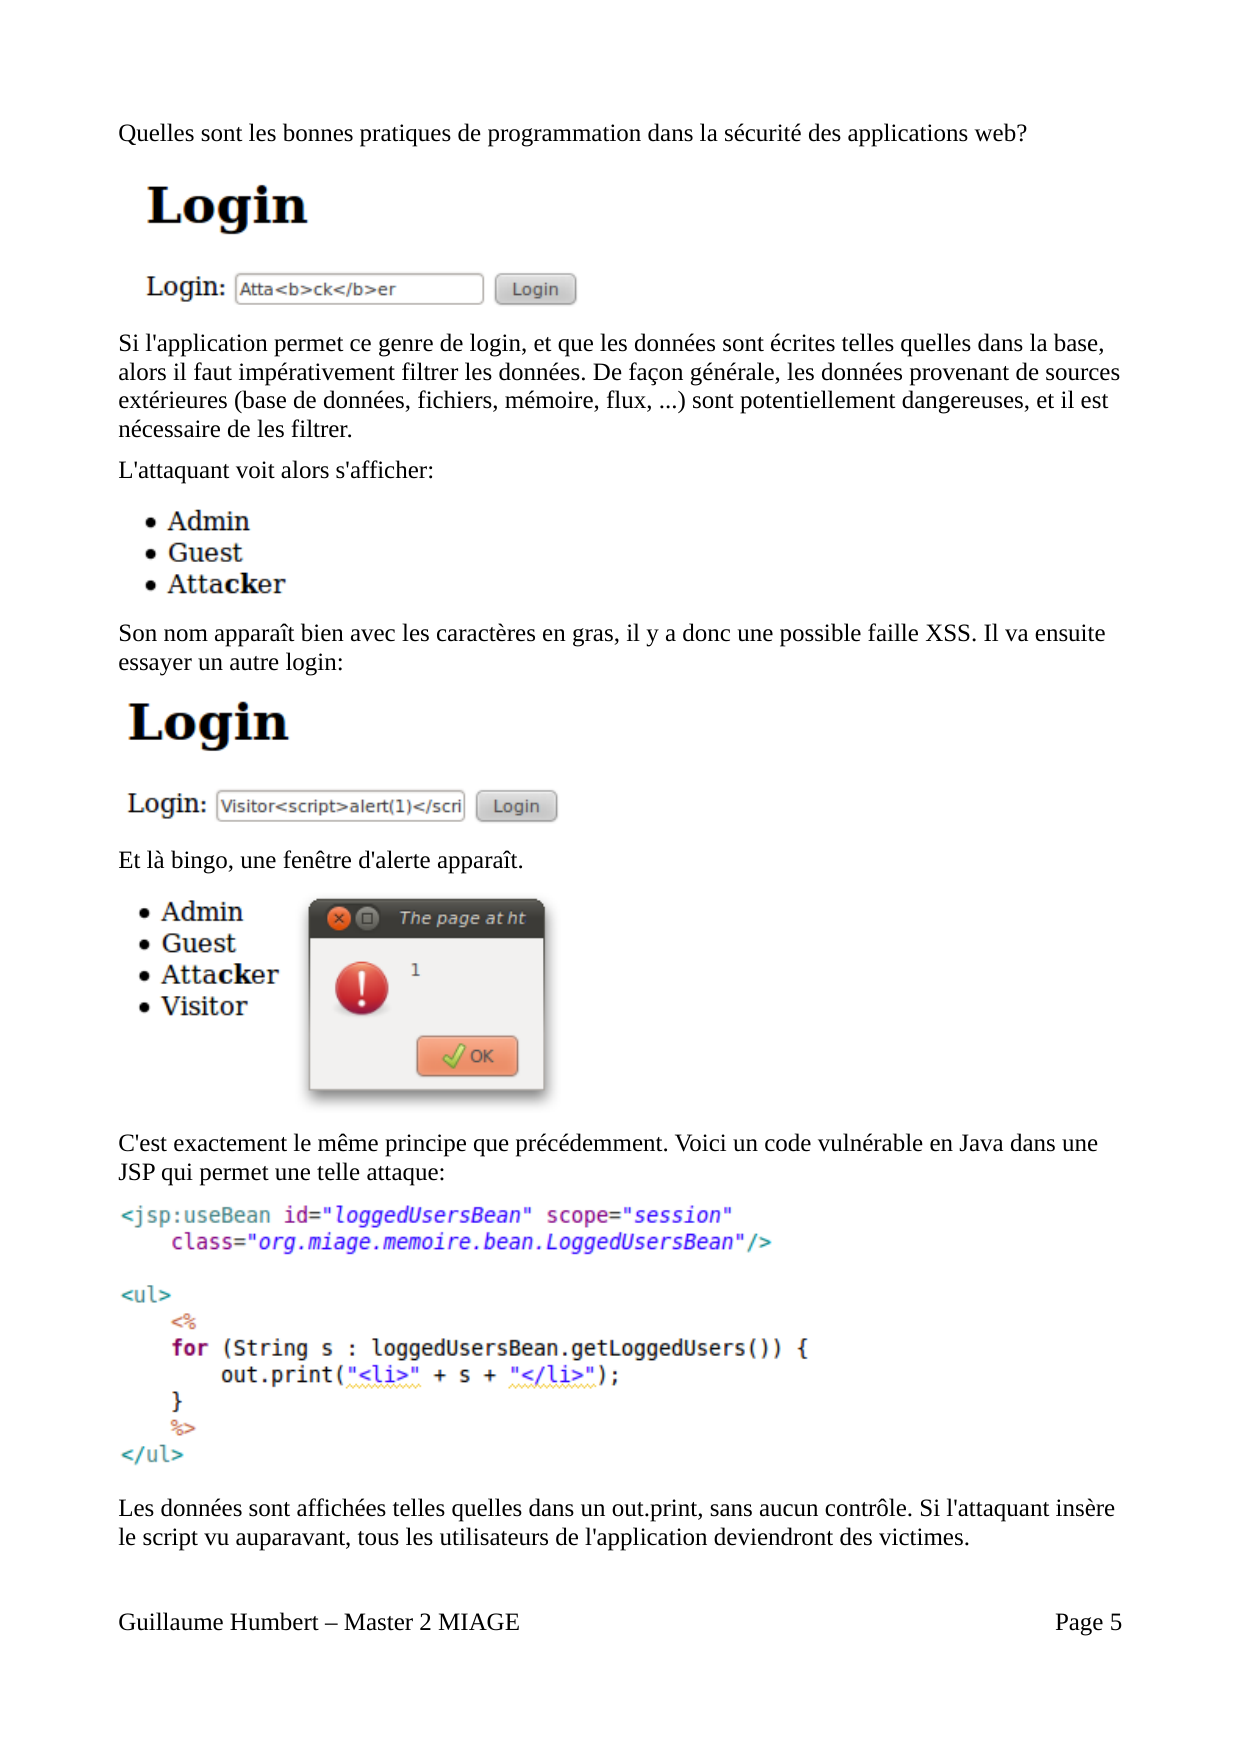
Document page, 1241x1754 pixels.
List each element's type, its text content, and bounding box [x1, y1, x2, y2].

text L'attaquant voit alors s'afficher: [118, 455, 1122, 484]
text Et là bingo, une fenêtre d'alerte apparaît. [118, 845, 1122, 873]
text Si l'application permet ce genre de login, et que les données sont écrites telles quelles dans la base, alors il faut impérativement filtrer les données. De façon générale, les données provenant de sources extérieures (base de données, fichiers, mémoire, flux, ...) sont potentiellement dangereuses, et il est nécessaire de les filtrer. [118, 328, 1122, 443]
text C'est exactement le même principe que précédemment. Voici un code vulnérable en Java dans une JSP qui permet une telle attaque: [118, 1128, 1122, 1186]
picture [118, 688, 578, 833]
text Les données sont affichées telles quelles dans un out.print, sans aucun contrôle. Si l'attaquant insère le script vu auparavant, tous les utilisateurs de l'application deviendront des victimes. [118, 1493, 1122, 1551]
picture [118, 886, 578, 1116]
picture [118, 496, 303, 606]
picture [118, 176, 597, 316]
text Son nom apparaît bien avec les caractères en gras, il y a donc une possible faille XSS. Il va ensuite essayer un autre login: [118, 618, 1122, 676]
picture [118, 1198, 834, 1481]
